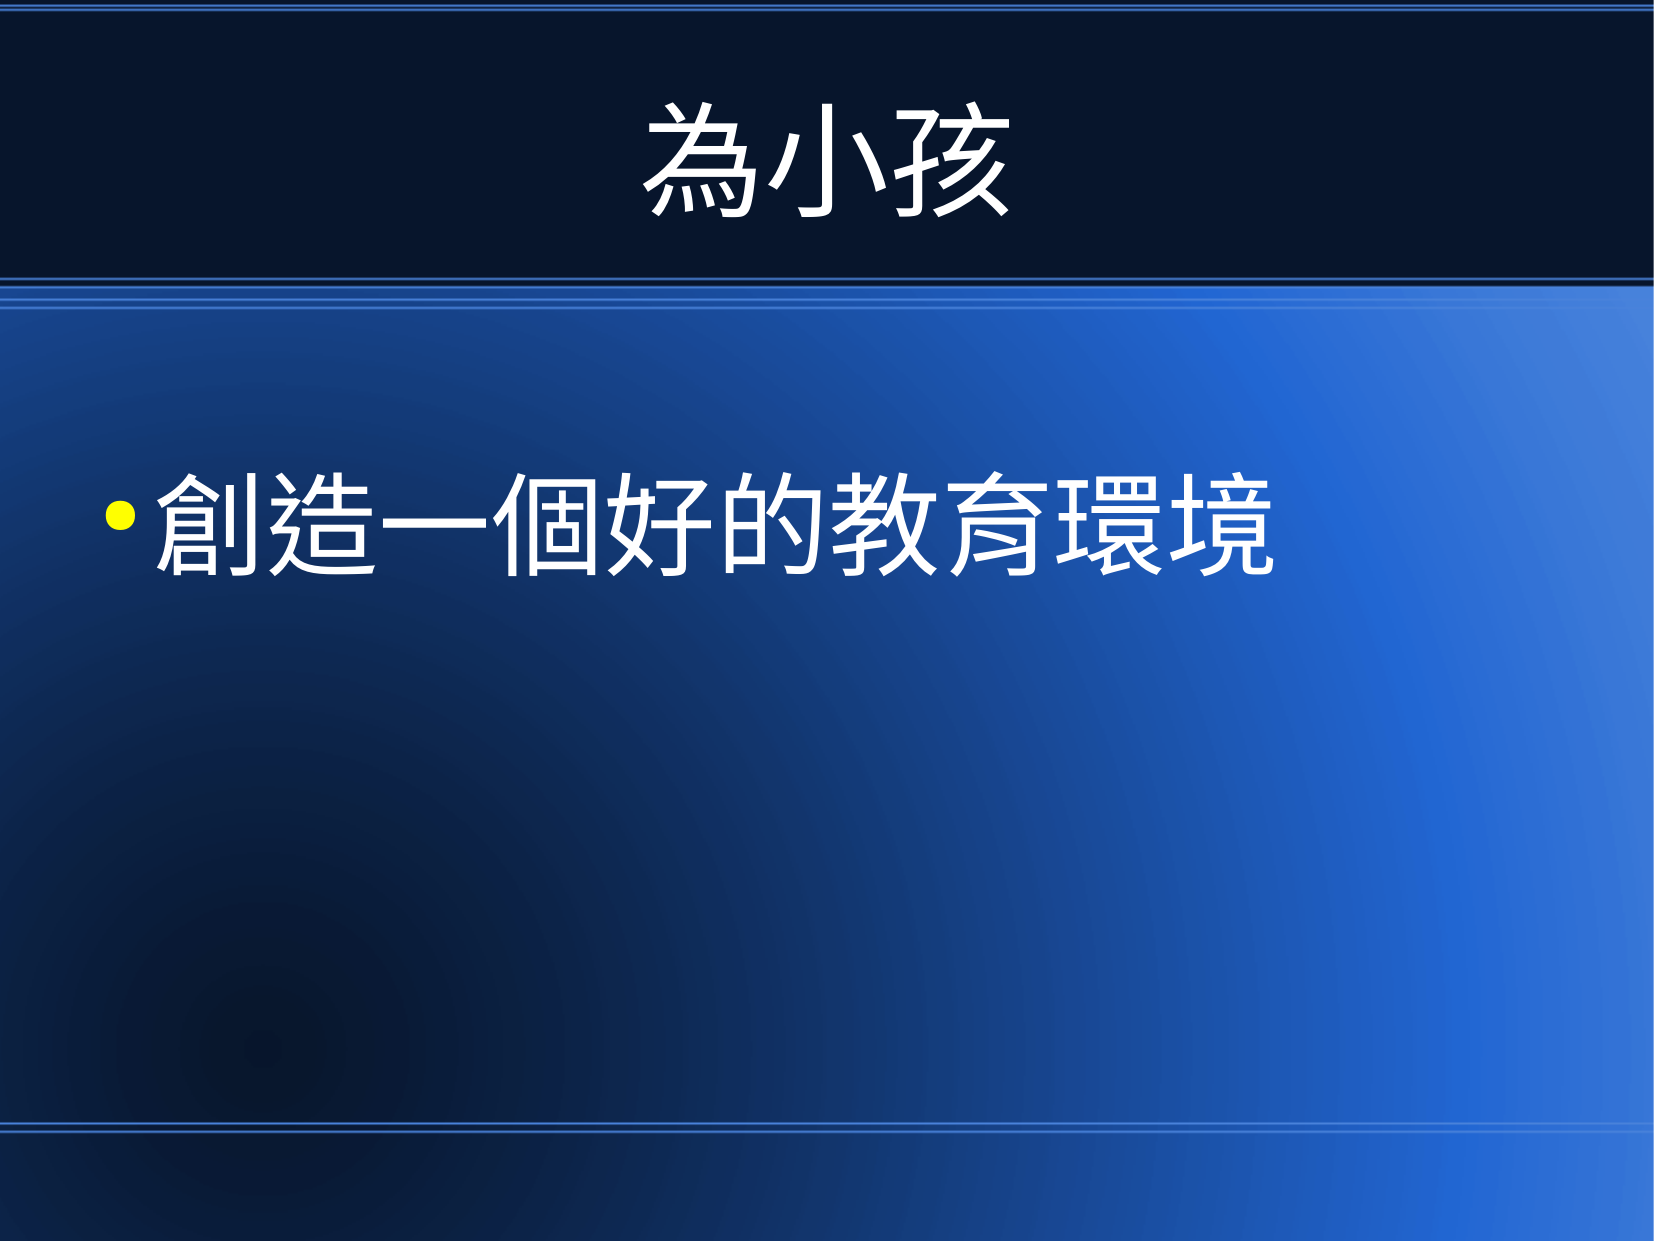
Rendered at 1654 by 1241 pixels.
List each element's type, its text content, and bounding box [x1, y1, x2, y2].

picture [0, 0, 1654, 1241]
list 創造一個好的教育環境 [82, 355, 1571, 1241]
title 為小孩 [82, 49, 1571, 257]
